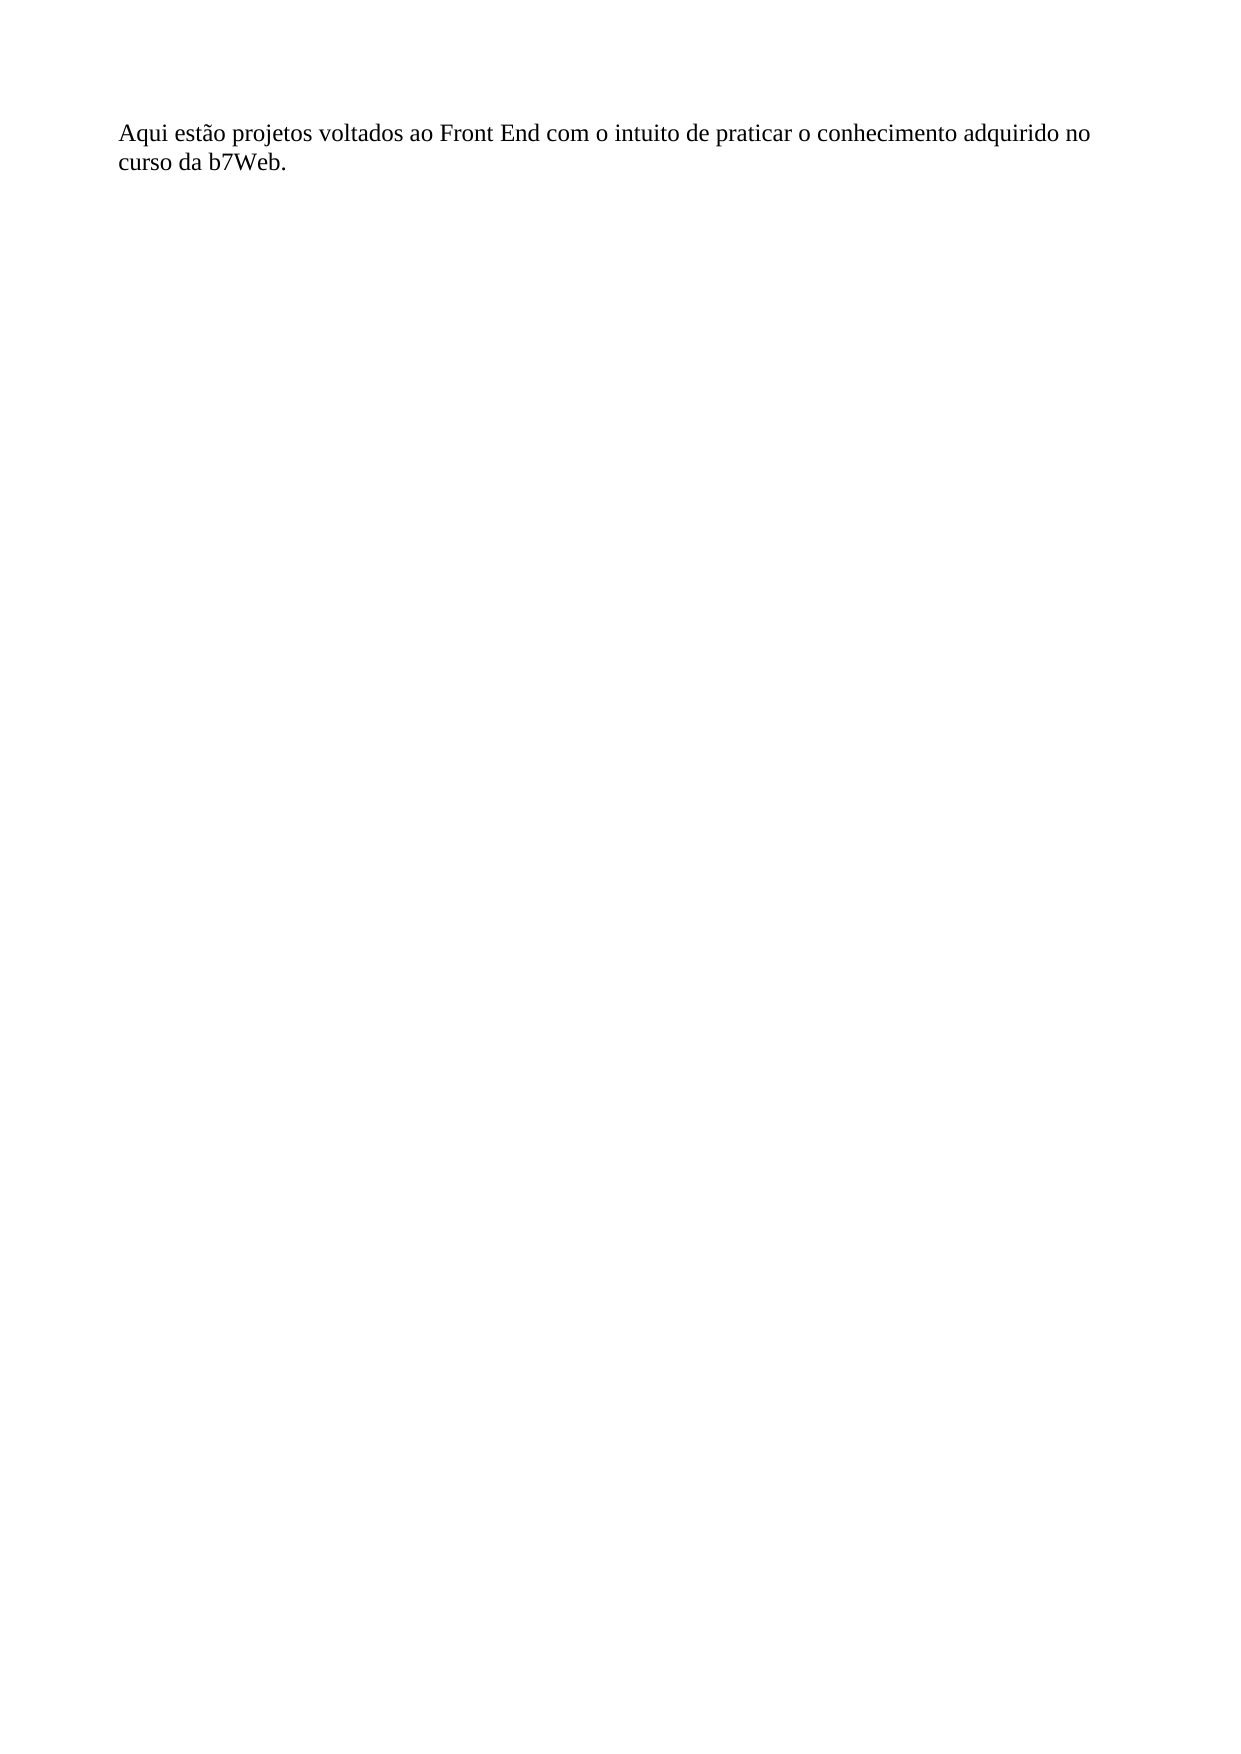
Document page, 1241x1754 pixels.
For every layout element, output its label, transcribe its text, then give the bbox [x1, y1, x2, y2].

text Aqui estão projetos voltados ao Front End com o intuito de praticar o conhecimento adquirido no curso da b7Web. [118, 118, 1122, 176]
